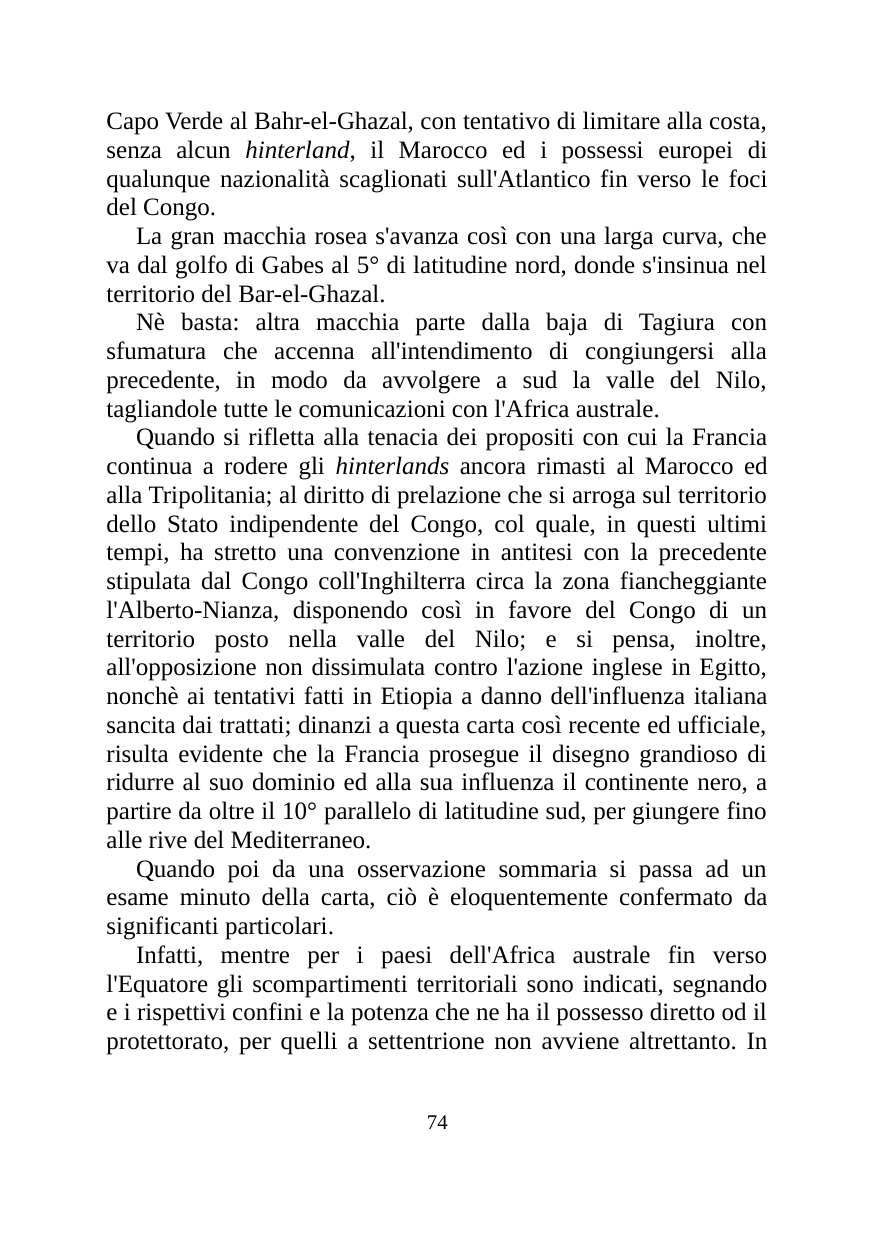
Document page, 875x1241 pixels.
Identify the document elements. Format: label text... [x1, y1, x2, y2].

text Quando si rifletta alla tenacia dei propositi con cui la Francia continua a rodere gli hinterlands ancora rimasti al Marocco ed alla Tripolitania; al diritto di prelazione che si arroga sul territorio dello Stato indipendente del Congo, col quale, in questi ultimi tempi, ha stretto una convenzione in antitesi con la precedente stipulata dal Congo coll'Inghilterra circa la zona fiancheggiante l'Alberto-Nianza, disponendo così in favore del Congo di un territorio posto nella valle del Nilo; e si pensa, inoltre, all'opposizione non dissimulata contro l'azione inglese in Egitto, nonchè ai tentativi fatti in Etiopia a danno dell'influenza italiana sancita dai trattati; dinanzi a questa carta così recente ed ufficiale, risulta evidente che la Francia prosegue il disegno grandioso di ridurre al suo dominio ed alla sua influenza il continente nero, a partire da oltre il 10° parallelo di latitudine sud, per giungere fino alle rive del Mediterraneo. [106, 422, 768, 854]
text Infatti, mentre per i paesi dell'Africa australe fin verso l'Equatore gli scompartimenti territoriali sono indicati, segnando e i rispettivi confini e la potenza che ne ha il possesso diretto od il protettorato, per quelli a settentrione non avviene altrettanto. In [106, 940, 768, 1055]
text Capo Verde al Bahr-el-Ghazal, con tentativo di limitare alla costa, senza alcun hinterland, il Marocco ed i possessi europei di qualunque nazionalità scaglionati sull'Atlantico fin verso le foci del Congo. [106, 106, 768, 221]
text Nè basta: altra macchia parte dalla baja di Tagiura con sfumatura che accenna all'intendimento di congiungersi alla precedente, in modo da avvolgere a sud la valle del Nilo, tagliandole tutte le comunicazioni con l'Africa australe. [106, 307, 768, 422]
text La gran macchia rosea s'avanza così con una larga curva, che va dal golfo di Gabes al 5° di latitudine nord, donde s'insinua nel territorio del Bar-el-Ghazal. [106, 221, 768, 307]
text Quando poi da una osservazione sommaria si passa ad un esame minuto della carta, ciò è eloquentemente confermato da significanti particolari. [106, 854, 768, 940]
